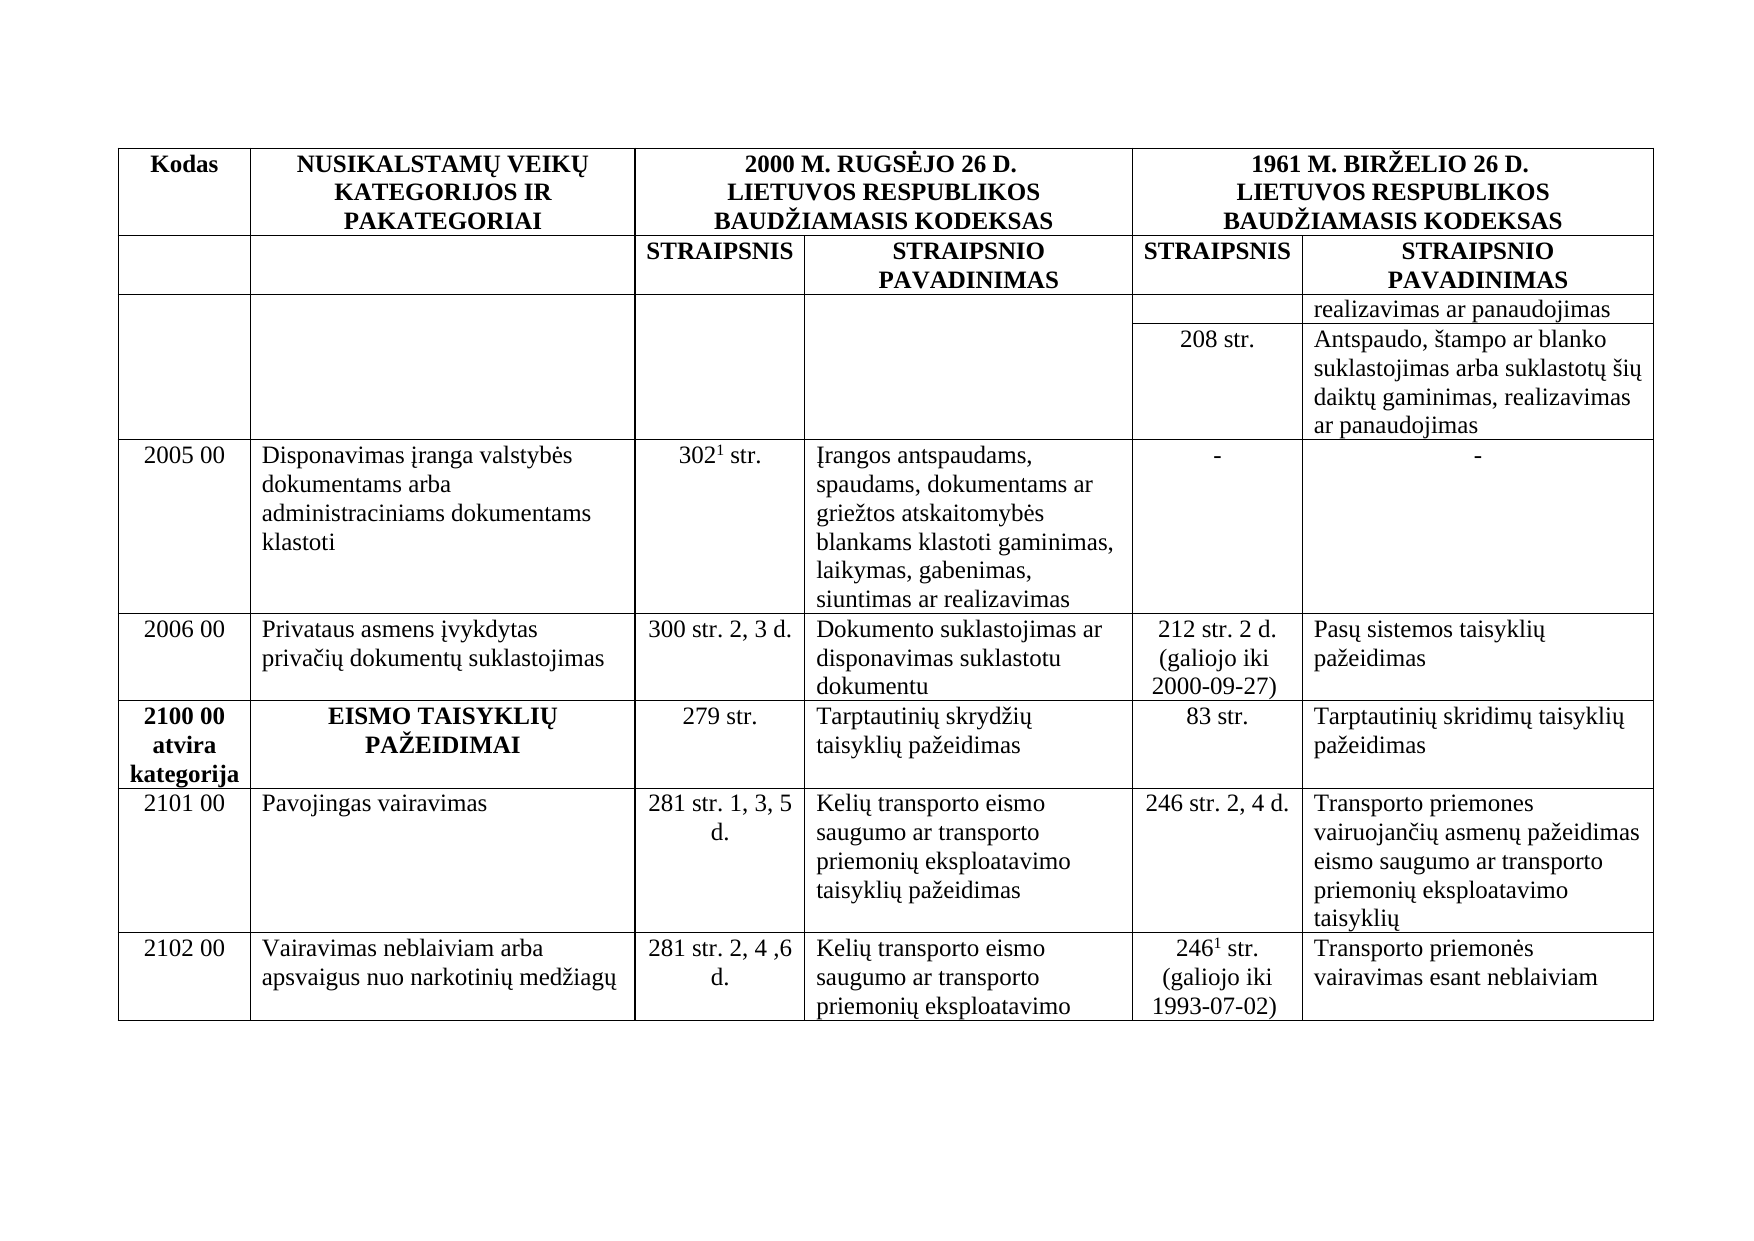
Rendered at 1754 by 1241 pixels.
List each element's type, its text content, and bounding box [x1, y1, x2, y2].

table_cell [251, 295, 634, 439]
table_cell [1133, 295, 1302, 323]
table_cell 281 str. 1, 3, 5 d. [636, 789, 804, 932]
table_cell 212 str. 2 d. (galiojo iki 2000-09-27) [1133, 614, 1302, 700]
table_cell Kelių transporto eismo saugumo ar transporto priemonių eksploatavimo [805, 933, 1132, 1019]
table_cell 246 str. 2, 4 d. [1133, 789, 1302, 932]
table_cell 2102 00 [119, 933, 250, 1019]
table_cell 2100 00 atvira kategorija [119, 701, 250, 787]
table_cell [251, 236, 634, 293]
table_cell 83 str. [1133, 701, 1302, 787]
table_cell EISMO TAISYKLIŲ PAŽEIDIMAI [251, 701, 634, 787]
table_cell 279 str. [636, 701, 804, 787]
table_cell Antspaudo, štampo ar blanko suklastojimas arba suklastotų šių daiktų gaminimas, realizavimas ar panaudojimas [1303, 324, 1653, 439]
table_cell 2005 00 [119, 440, 250, 613]
table_cell [119, 295, 250, 439]
table_cell Vairavimas neblaiviam arba apsvaigus nuo narkotinių medžiagų [251, 933, 634, 1019]
table_cell STRAIPSNIS [636, 236, 804, 293]
table_cell Tarptautinių skrydžių taisyklių pažeidimas [805, 701, 1132, 787]
table_cell Privataus asmens įvykdytas privačių dokumentų suklastojimas [251, 614, 634, 700]
table_cell Tarptautinių skridimų taisyklių pažeidimas [1303, 701, 1653, 787]
table_cell - [1303, 440, 1653, 613]
table_cell STRAIPSNIO PAVADINIMAS [1303, 236, 1653, 293]
table_cell 3021 str. [636, 440, 804, 613]
table_cell STRAIPSNIO PAVADINIMAS [805, 236, 1132, 293]
table_cell Įrangos antspaudams, spaudams, dokumentams ar griežtos atskaitomybės blankams klastoti gaminimas, laikymas, gabenimas, siuntimas ar realizavimas [805, 440, 1132, 613]
table_cell [636, 295, 804, 439]
table_cell Pasų sistemos taisyklių pažeidimas [1303, 614, 1653, 700]
table_header 2000 M. RUGSĖJO 26 D. LIETUVOS RESPUBLIKOS BAUDŽIAMASIS KODEKSAS [636, 149, 1132, 235]
table_cell STRAIPSNIS [1133, 236, 1302, 293]
table_header Kodas [119, 149, 250, 235]
table_cell 2461 str. (galiojo iki 1993-07-02) [1133, 933, 1302, 1019]
table_cell 300 str. 2, 3 d. [636, 614, 804, 700]
table_cell 2101 00 [119, 789, 250, 932]
table_cell Disponavimas įranga valstybės dokumentams arba administraciniams dokumentams klastoti [251, 440, 634, 613]
table_cell Kelių transporto eismo saugumo ar transporto priemonių eksploatavimo taisyklių pažeidimas [805, 789, 1132, 932]
table_cell 2006 00 [119, 614, 250, 700]
table_cell Transporto priemonės vairavimas esant neblaiviam [1303, 933, 1653, 1019]
table_cell Dokumento suklastojimas ar disponavimas suklastotu dokumentu [805, 614, 1132, 700]
table_cell 208 str. [1133, 324, 1302, 439]
table_cell [805, 295, 1132, 439]
table_cell realizavimas ar panaudojimas [1303, 295, 1653, 323]
table_cell Pavojingas vairavimas [251, 789, 634, 932]
table_header NUSIKALSTAMŲ VEIKŲ KATEGORIJOS IR PAKATEGORIAI [251, 149, 634, 235]
table_header 1961 M. BIRŽELIO 26 D. LIETUVOS RESPUBLIKOS BAUDŽIAMASIS KODEKSAS [1133, 149, 1653, 235]
table_cell 281 str. 2, 4 ,6 d. [636, 933, 804, 1019]
table_cell Transporto priemones vairuojančių asmenų pažeidimas eismo saugumo ar transporto priemonių eksploatavimo taisyklių [1303, 789, 1653, 932]
table_cell [119, 236, 250, 293]
table_cell - [1133, 440, 1302, 613]
